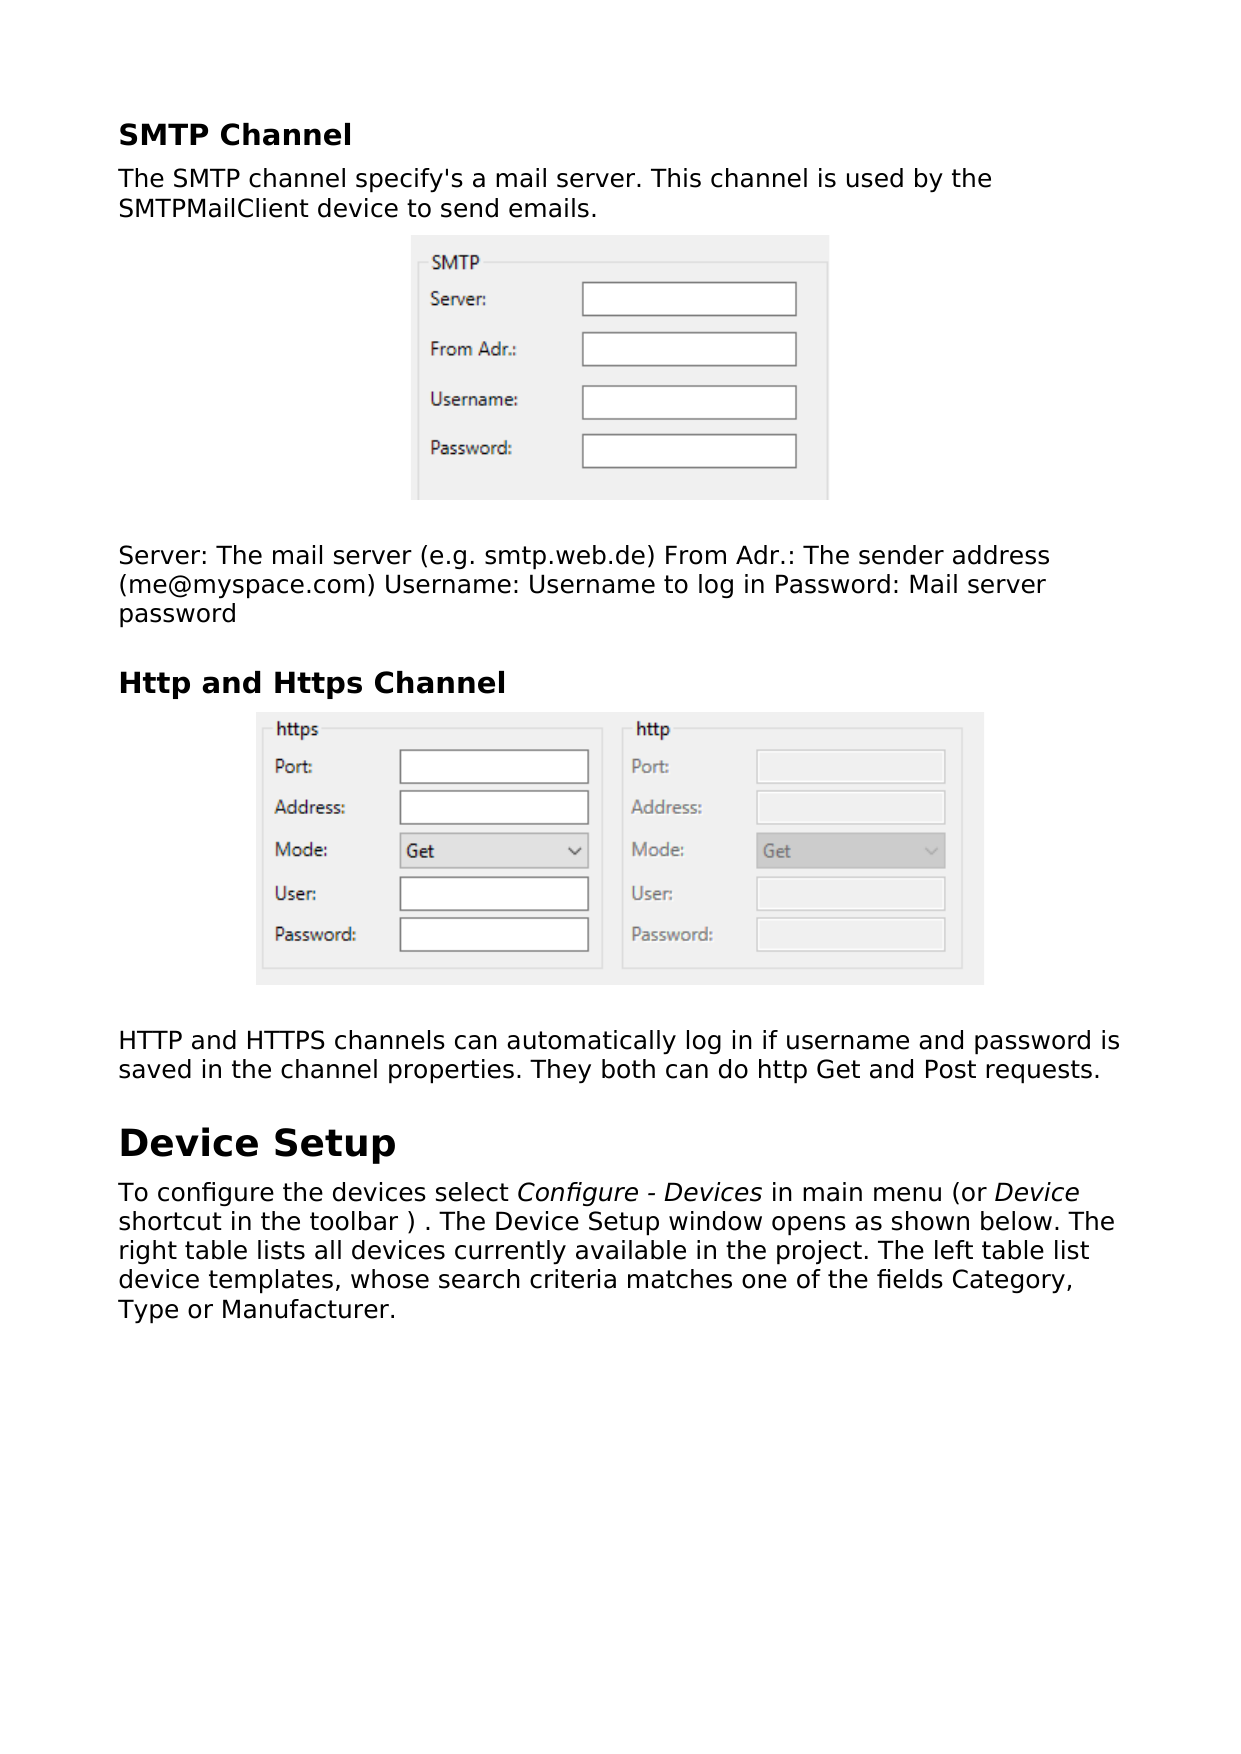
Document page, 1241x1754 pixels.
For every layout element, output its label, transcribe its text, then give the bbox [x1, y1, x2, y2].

subtitle SMTP Channel [118, 118, 1122, 152]
picture [256, 712, 985, 985]
text To configure the devices select Configure - Devices in main menu (or Device shortcut in the toolbar ) . The Device Setup window opens as shown below. The right table lists all devices currently available in the project. The left table list device templates, whose search criteria matches one of the fields Category, Type or Manufacturer. [118, 1178, 1122, 1324]
text HTTP and HTTPS channels can automatically log in if username and password is saved in the channel properties. They both can do http Get and Post requests. [118, 1026, 1122, 1084]
text Server: The mail server (e.g. smtp.web.de) From Adr.: The sender address (me@myspace.com) Username: Username to log in Password: Mail server password [118, 541, 1122, 629]
text The SMTP channel specify's a mail server. This channel is used by the SMTPMailClient device to send emails. [118, 164, 1122, 223]
picture [410, 235, 830, 500]
subtitle Device Setup [118, 1122, 1122, 1166]
subtitle Http and Https Channel [118, 666, 1122, 700]
